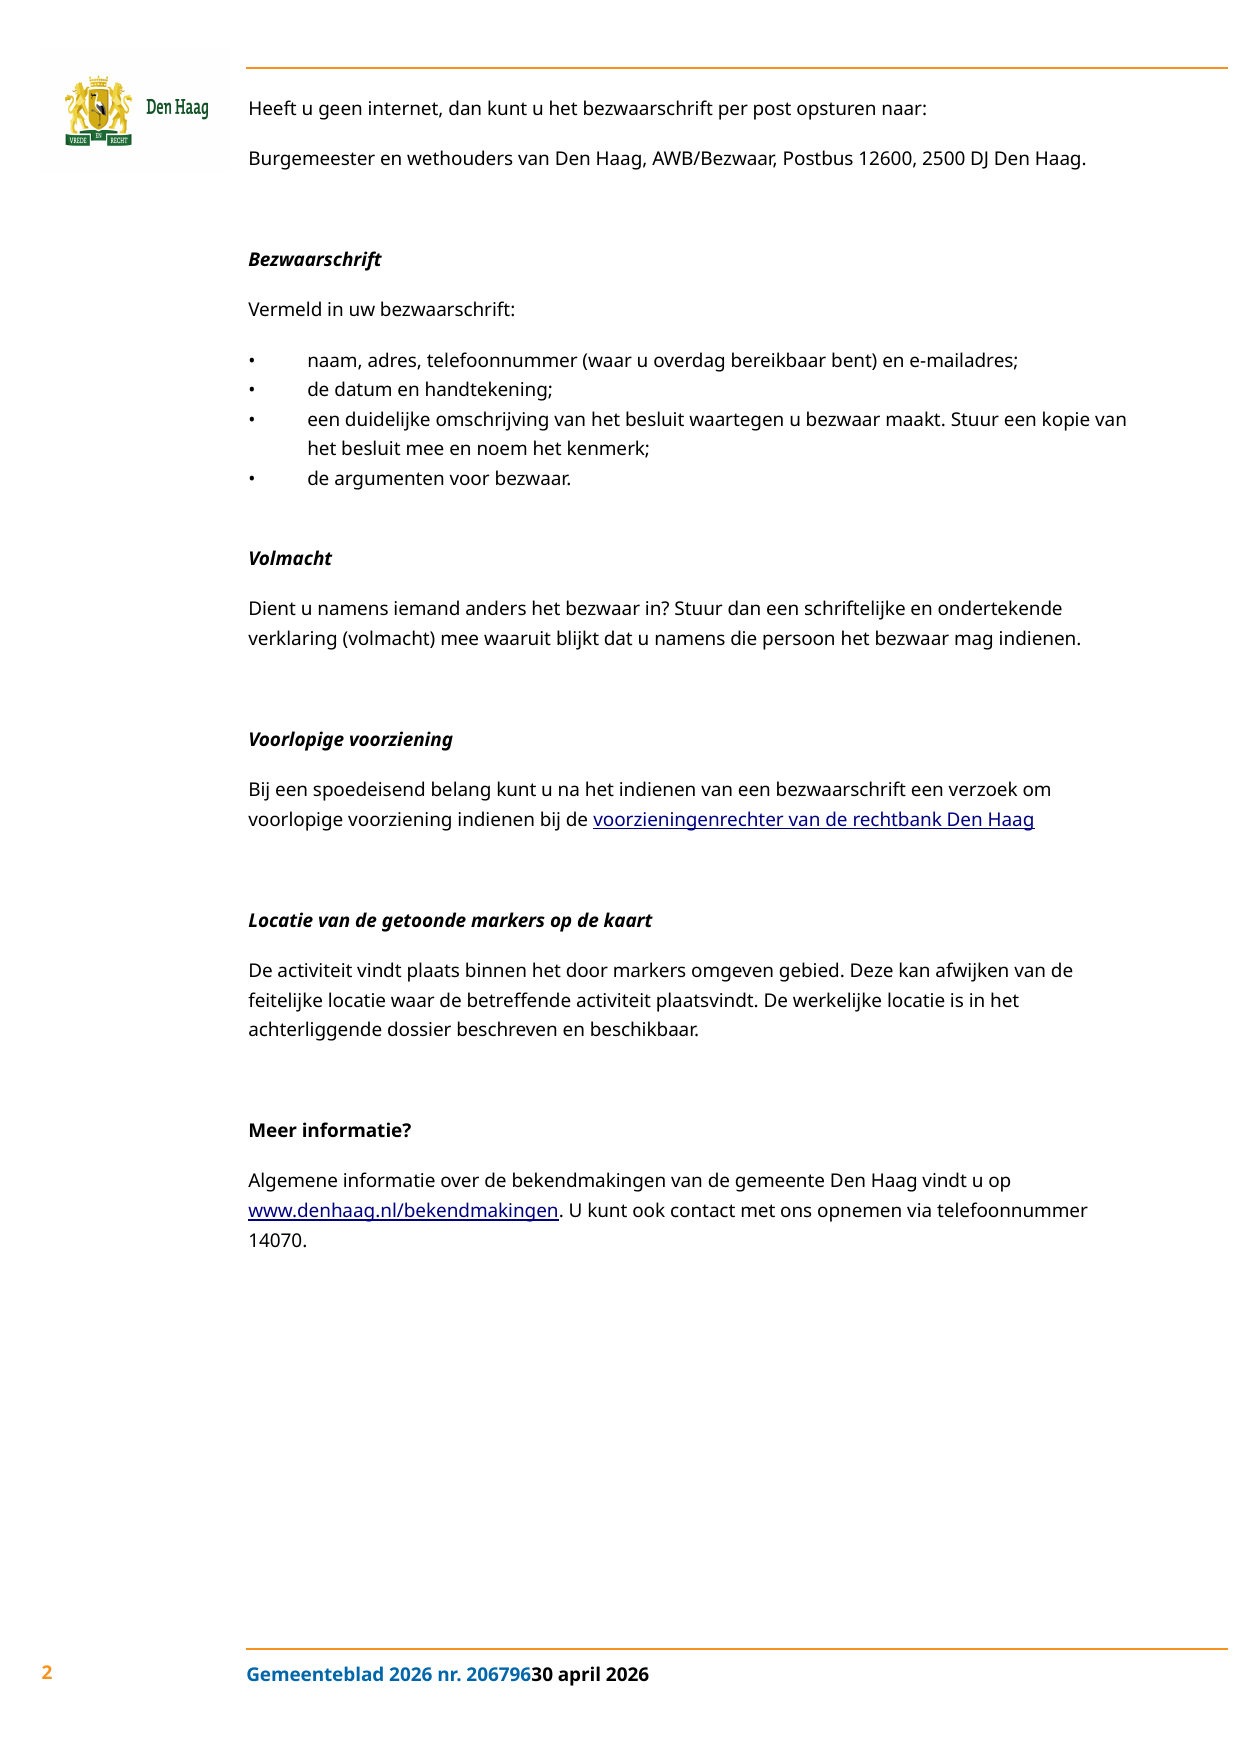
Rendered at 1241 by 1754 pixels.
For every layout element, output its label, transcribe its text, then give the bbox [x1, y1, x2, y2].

text Volmacht [248, 545, 1152, 571]
text De activiteit vindt plaats binnen het door markers omgeven gebied. Deze kan afwijken van de feitelijke locatie waar de betreffende activiteit plaatsvindt. De werkelijke locatie is in het achterliggende dossier beschreven en beschikbaar. [248, 957, 1152, 1042]
text Dient u namens iemand anders het bezwaar in? Stuur dan een schriftelijke en ondertekende verklaring (volmacht) mee waaruit blijkt dat u namens die persoon het bezwaar mag indienen. [248, 596, 1152, 651]
list de datum en handtekening; [248, 376, 1152, 402]
text Meer informatie? [248, 1117, 1152, 1143]
picture [41, 47, 231, 172]
list de argumenten voor bezwaar. [248, 465, 1152, 491]
text Bezwaarschrift [248, 246, 1152, 272]
text Voorlopige voorziening [248, 726, 1152, 752]
list een duidelijke omschrijving van het besluit waartegen u bezwaar maakt. Stuur een kopie van het besluit mee en noem het kenmerk; [248, 406, 1152, 461]
text Heeft u geen internet, dan kunt u het bezwaarschrift per post opsturen naar: [248, 95, 1152, 121]
text Locatie van de getoonde markers op de kaart [248, 907, 1152, 933]
text Vermeld in uw bezwaarschrift: [248, 296, 1152, 322]
text Burgemeester en wethouders van Den Haag, AWB/Bezwaar, Postbus 12600, 2500 DJ Den Haag. [248, 145, 1152, 171]
list naam, adres, telefoonnummer (waar u overdag bereikbaar bent) en e-mailadres; [248, 347, 1152, 373]
text Algemene informatie over de bekendmakingen van de gemeente Den Haag vindt u op www.denhaag.nl/bekendmakingen. U kunt ook contact met ons opnemen via telefoonnummer 14070. [248, 1168, 1152, 1253]
text Bij een spoedeisend belang kunt u na het indienen van een bezwaarschrift een verzoek om voorlopige voorziening indienen bij de voorzieningenrechter van de rechtbank Den Haag [248, 776, 1152, 832]
